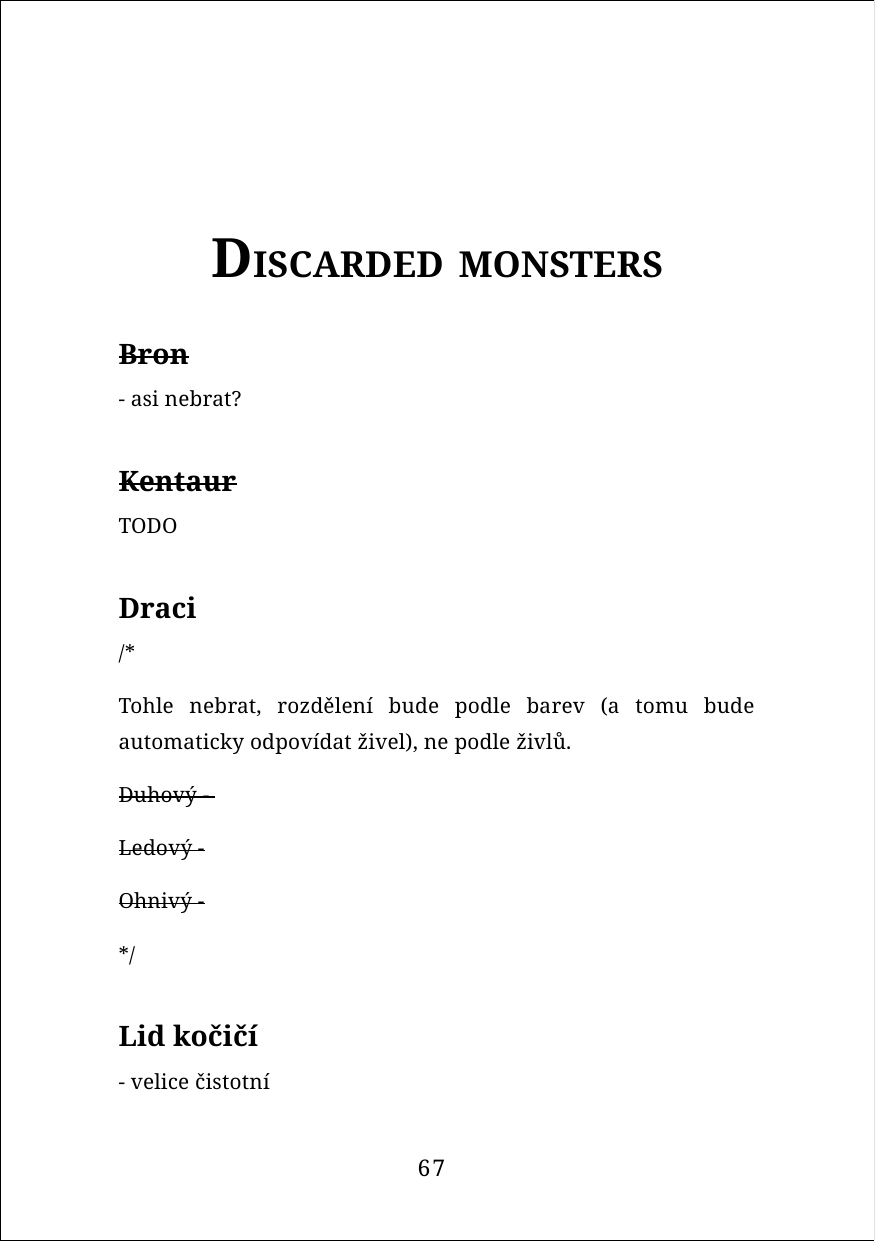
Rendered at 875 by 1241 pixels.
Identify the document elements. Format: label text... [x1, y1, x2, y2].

text - velice čistotní [118, 1067, 756, 1095]
text */ [118, 940, 756, 968]
text TODO [118, 511, 756, 540]
text - asi nebrat? [118, 384, 756, 413]
subtitle Discarded monsters [118, 219, 756, 293]
text Duhový - [118, 780, 756, 809]
text Tohle nebrat, rozdělení bude podle barev (a tomu bude automaticky odpovídat živel), ne podle živlů. [118, 691, 756, 755]
subtitle Draci [118, 588, 756, 626]
text /* [118, 638, 756, 667]
text Ledový - [118, 833, 756, 862]
subtitle Bron [118, 334, 756, 372]
subtitle Kentaur [118, 461, 756, 499]
subtitle Lid kočičí [118, 1017, 756, 1055]
text Ohnivý - [118, 887, 756, 915]
